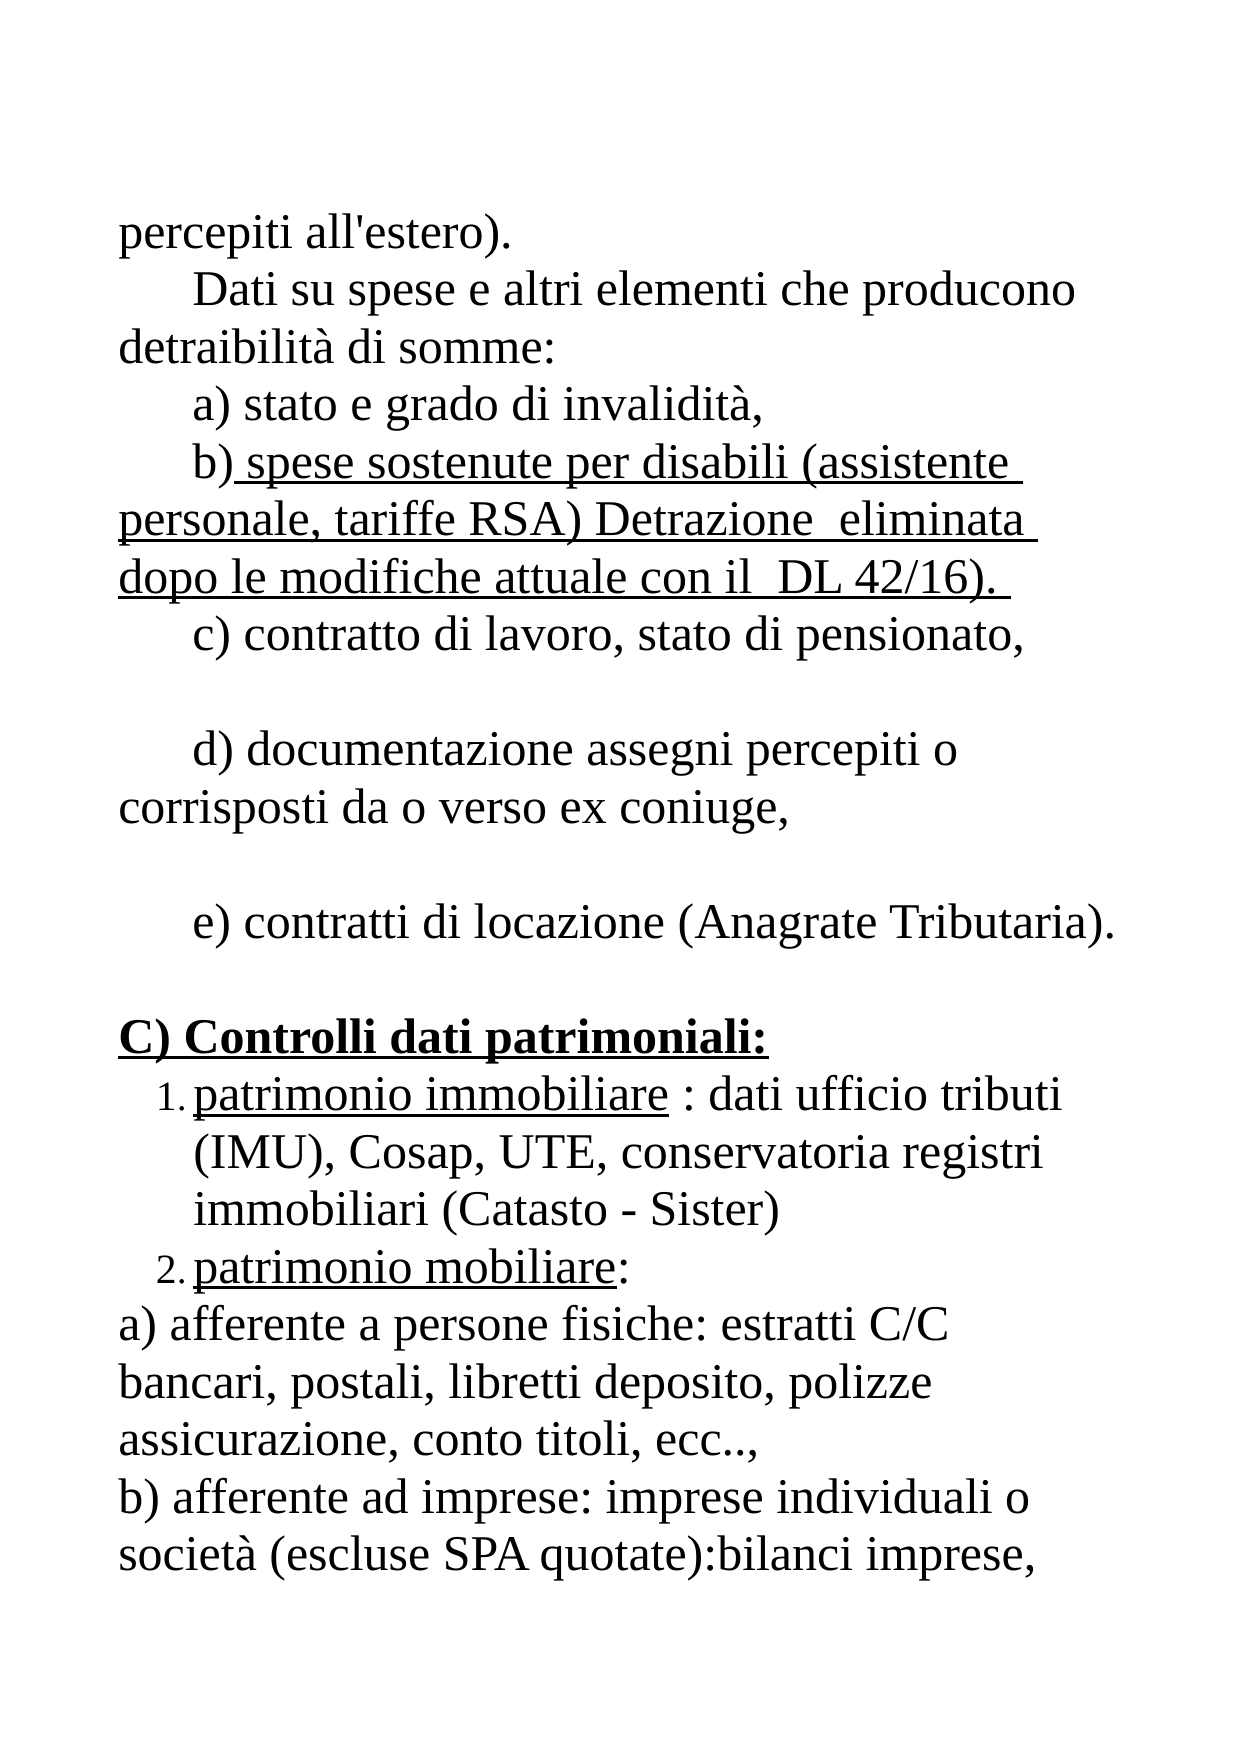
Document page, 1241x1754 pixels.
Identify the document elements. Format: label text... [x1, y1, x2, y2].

text a) stato e grado di invalidità, [118, 374, 1122, 432]
list patrimonio mobiliare: [156, 1237, 1122, 1294]
text b) spese sostenute per disabili (assistente personale, tariffe RSA) Detrazione eliminata dopo le modifiche attuale con il DL 42/16). [118, 432, 1122, 604]
text b) afferente ad imprese: imprese individuali o società (escluse SPA quotate):bilanci imprese, [118, 1467, 1122, 1582]
text e) contratti di locazione (Anagrate Tributaria). [118, 892, 1122, 949]
list patrimonio immobiliare : dati ufficio tributi (IMU), Cosap, UTE, conservatoria registri immobiliari (Catasto - Sister) [156, 1064, 1122, 1237]
text d) documentazione assegni percepiti o corrisposti da o verso ex coniuge, [118, 719, 1122, 834]
text C) Controlli dati patrimoniali: [118, 1007, 1122, 1064]
text a) afferente a persone fisiche: estratti C/C bancari, postali, libretti deposito, polizze assicurazione, conto titoli, ecc.., [118, 1294, 1122, 1467]
text c) contratto di lavoro, stato di pensionato, [118, 604, 1122, 662]
text percepiti all'estero). [118, 202, 1122, 259]
text Dati su spese e altri elementi che producono detraibilità di somme: [118, 259, 1122, 374]
